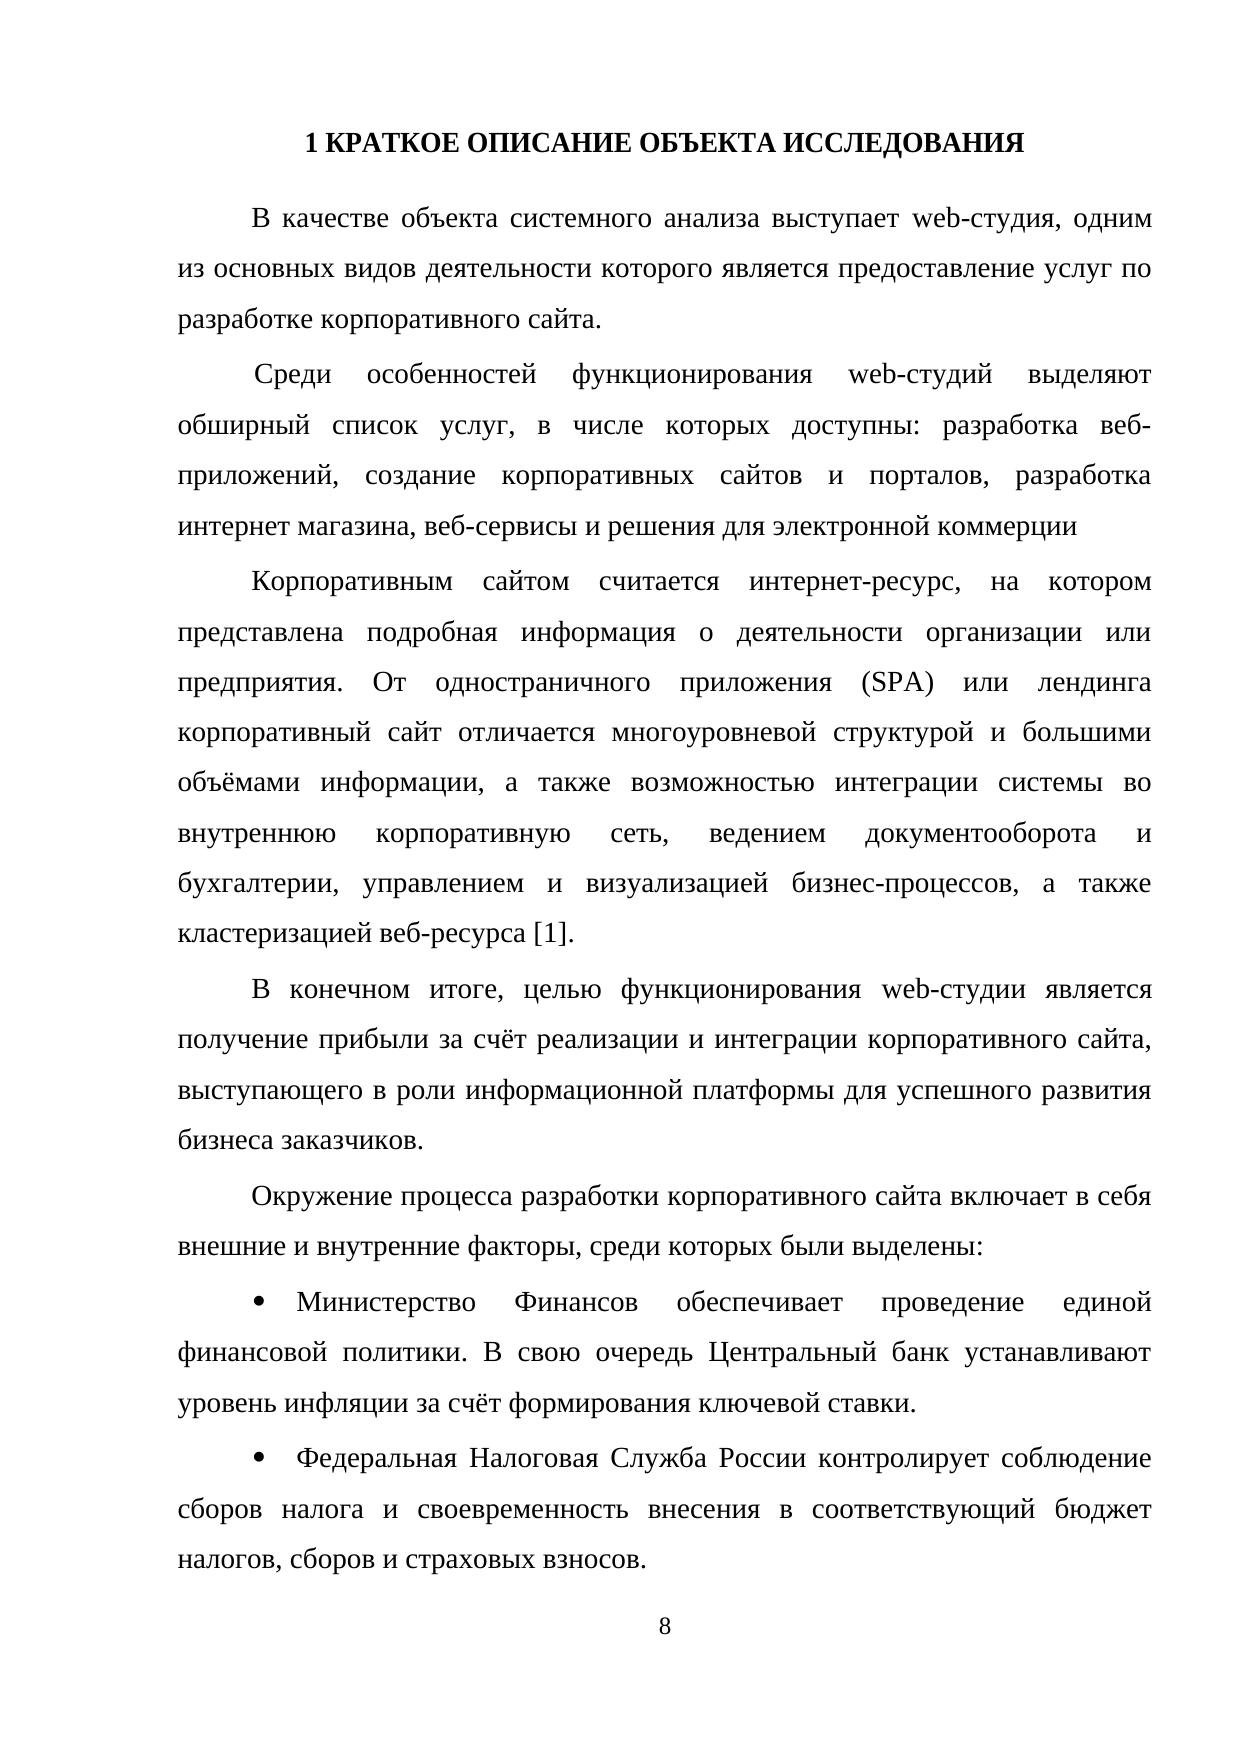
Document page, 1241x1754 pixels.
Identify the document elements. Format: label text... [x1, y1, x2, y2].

text Корпоративным сайтом считается интернет-ресурс, на котором представлена подробная информация о деятельности организации или предприятия. От одностраничного приложения (SPA) или лендинга корпоративный сайт отличается многоуровневой структурой и большими объёмами информации, а также возможностью интеграции системы во внутреннюю корпоративную сеть, ведением документооборота и бухгалтерии, управлением и визуализацией бизнес-процессов, а также кластеризацией веб-ресурса [1]. [177, 563, 1152, 949]
text В конечном итоге, целью функционирования web-студии является получение прибыли за счёт реализации и интеграции корпоративного сайта, выступающего в роли информационной платформы для успешного развития бизнеса заказчиков. [177, 971, 1152, 1156]
subtitle 1 КРАТКОЕ ОПИСАНИЕ ОБЪЕКТА ИССЛЕДОВАНИЯ [177, 125, 1152, 158]
text В качестве объекта системного анализа выступает web-студия, одним из основных видов деятельности которого является предоставление услуг по разработке корпоративного сайта. [177, 200, 1152, 334]
text Среди особенностей функционирования web-студий выделяют обширный список услуг, в числе которых доступны: разработка веб-приложений, создание корпоративных сайтов и порталов, разработка интернет магазина, веб-сервисы и решения для электронной коммерции [177, 357, 1152, 541]
text Окружение процесса разработки корпоративного сайта включает в себя внешние и внутренние факторы, среди которых были выделены: [177, 1178, 1152, 1262]
list Министерство Финансов обеспечивает проведение единой финансовой политики. В свою очередь Центральный банк устанавливают уровень инфляции за счёт формирования ключевой ставки. [177, 1284, 1152, 1418]
list Федеральная Налоговая Служба России контролирует соблюдение сборов налога и своевременность внесения в соответствующий бюджет налогов, сборов и страховых взносов. [177, 1440, 1152, 1575]
